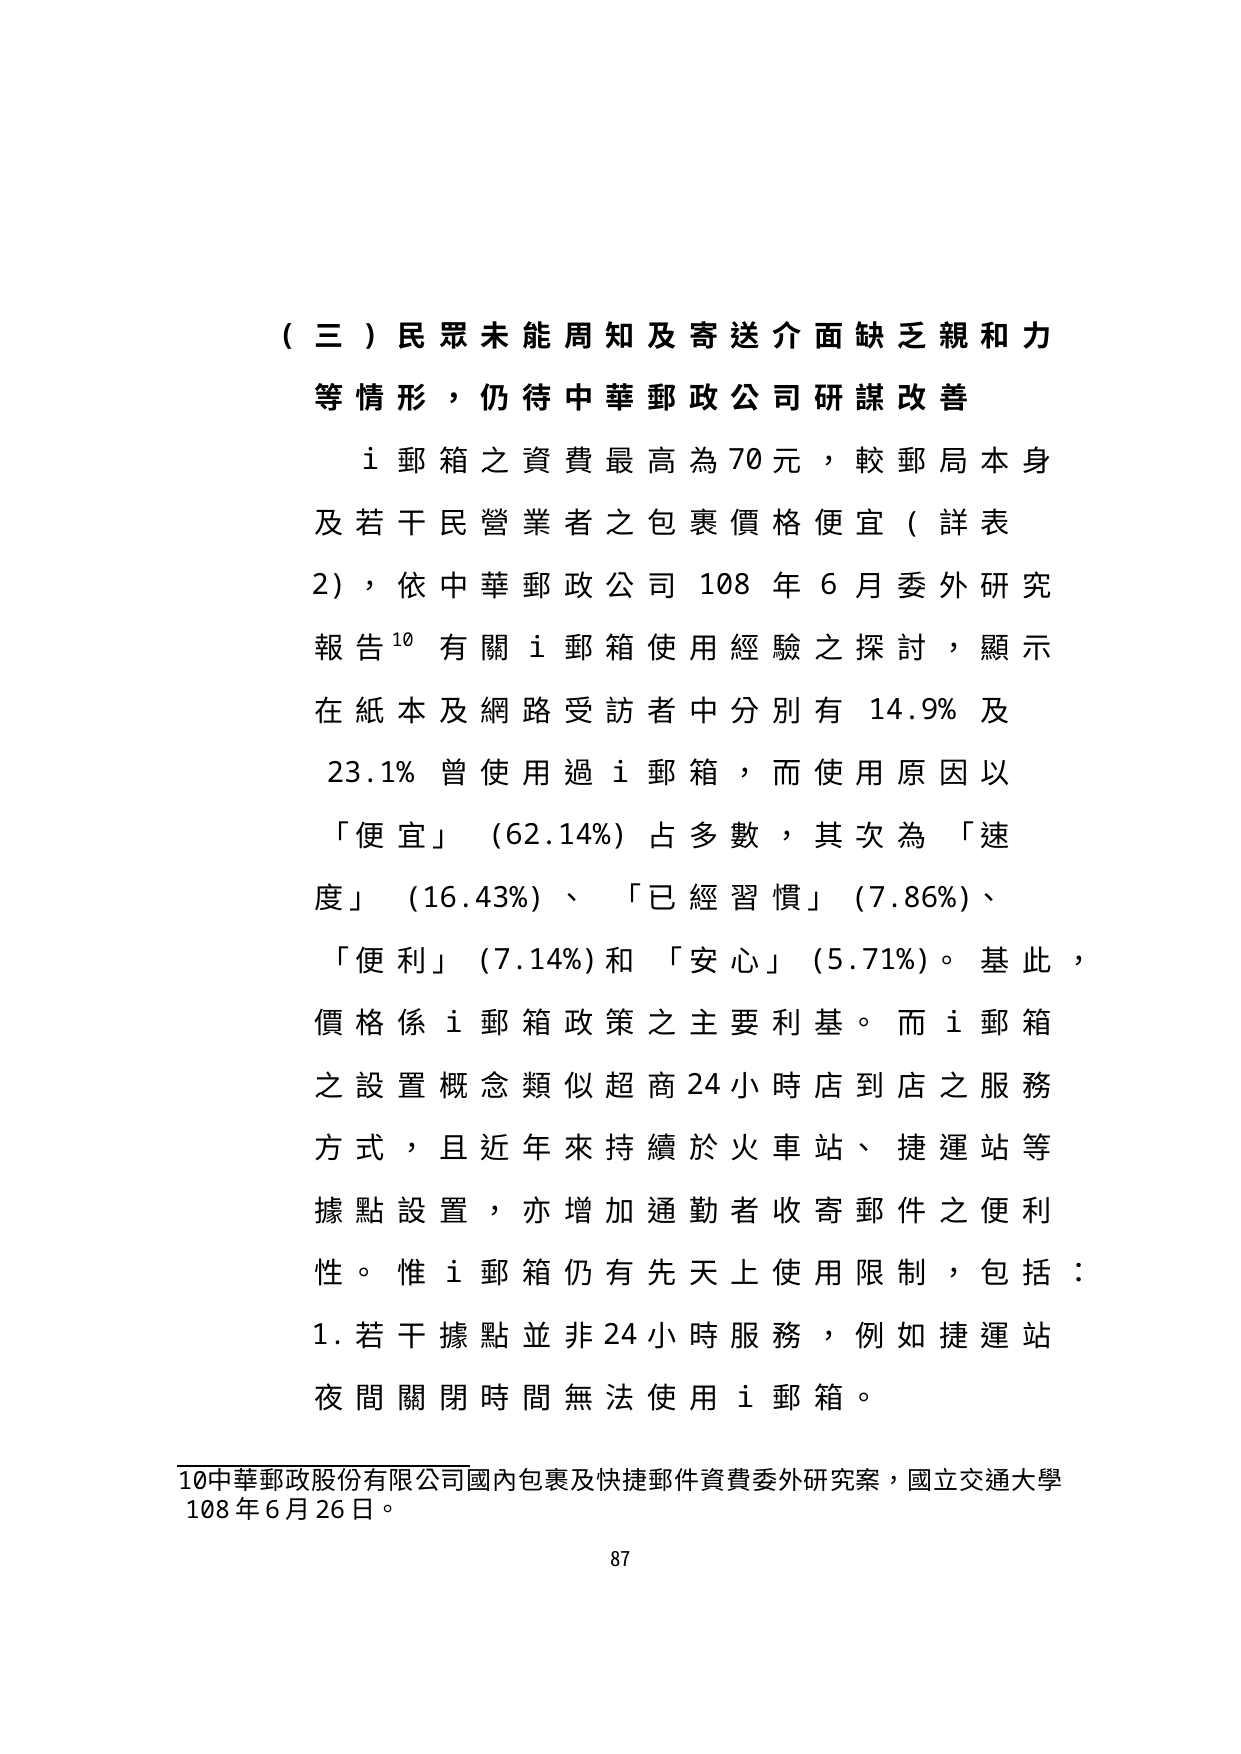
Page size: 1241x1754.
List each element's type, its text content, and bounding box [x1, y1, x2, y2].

text (三)民眾未能周知及寄送介面缺乏親和力等情形，仍待中華郵政公司研謀改善 [242, 292, 1058, 417]
text 中華郵政股份有限公司國內包裹及快捷郵件資費委外研究案，國立交通大學，108年6月26日。 [177, 1466, 1063, 1525]
text 1.若干據點並非24小時服務，例如捷運站夜間關閉時間無法使用i郵箱。 [271, 1292, 1058, 1417]
text i郵箱之資費最高為70元，較郵局本身及若干民營業者之包裹價格便宜(詳表2)，依中華郵政公司108年6月委外研究報告有關i郵箱使用經驗之探討，顯示在紙本及網路受訪者中分別有14.9%及23.1%曾使用過i郵箱，而使用原因以「便宜」(62.14%)占多數，其次為「速度」(16.43%)、「已經習慣」(7.86%)、「便利」(7.14%)和「安心」(5.71%)。基此，價格係i郵箱政策之主要利基。而i郵箱之設置概念類似超商24小時店到店之服務方式，且近年來持續於火車站、捷運站等據點設置，亦增加通勤者收寄郵件之便利性。惟i郵箱仍有先天上使用限制，包括： [271, 417, 1058, 1292]
